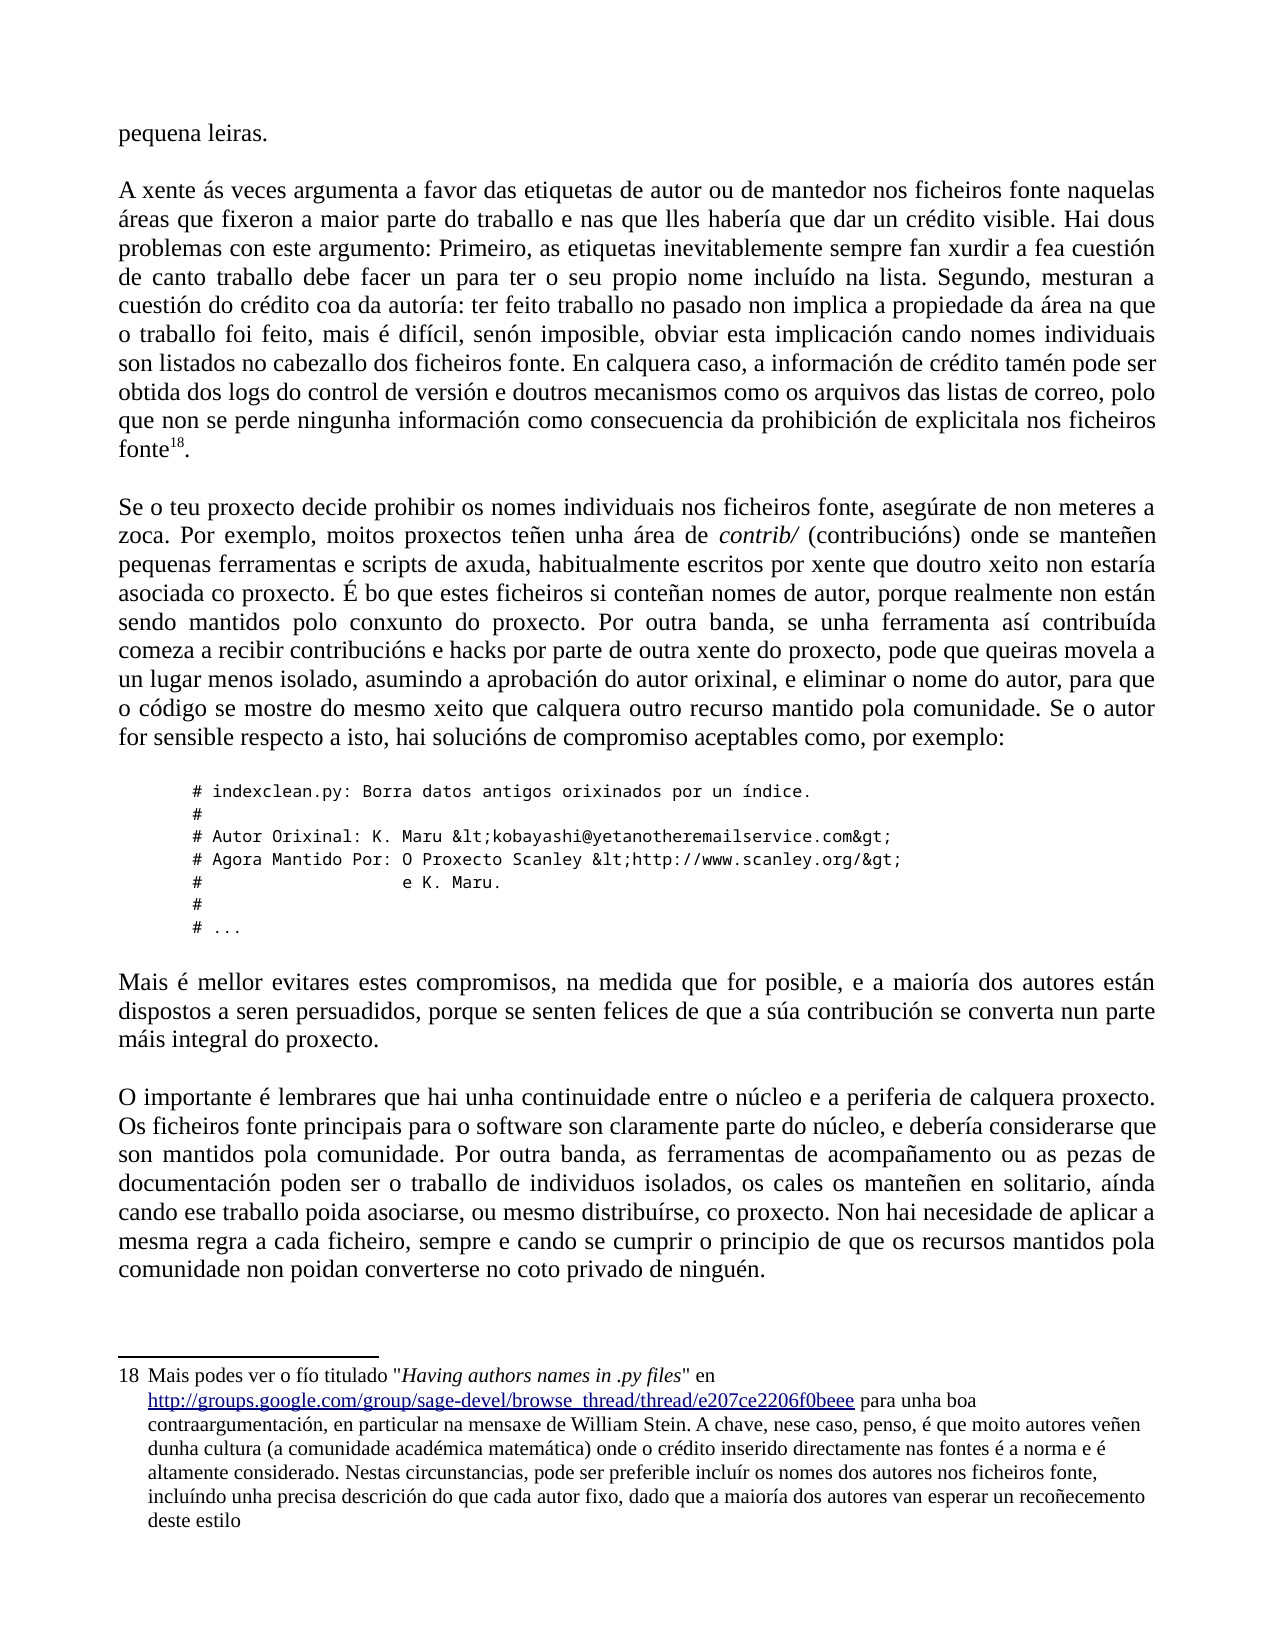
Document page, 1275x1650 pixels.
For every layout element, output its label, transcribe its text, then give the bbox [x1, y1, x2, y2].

text # e K. Maru. [192, 870, 1157, 893]
text Se o teu proxecto decide prohibir os nomes individuais nos ficheiros fonte, asegúrate de non meteres a zoca. Por exemplo, moitos proxectos teñen unha área de contrib/ (contribucións) onde se manteñen pequenas ferramentas e scripts de axuda, habitualmente escritos por xente que doutro xeito non estaría asociada co proxecto. É bo que estes ficheiros si conteñan nomes de autor, porque realmente non están sendo mantidos polo conxunto do proxecto. Por outra banda, se unha ferramenta así contribuída comeza a recibir contribucións e hacks por parte de outra xente do proxecto, pode que queiras movela a un lugar menos isolado, asumindo a aprobación do autor orixinal, e eliminar o nome do autor, para que o código se mostre do mesmo xeito que calquera outro recurso mantido pola comunidade. Se o autor for sensible respecto a isto, hai solucións de compromiso aceptables como, por exemplo: [118, 492, 1157, 751]
text # [192, 893, 1157, 916]
text # ... [192, 916, 1157, 938]
text Mais podes ver o fío titulado "Having authors names in .py files" en http://groups.google.com/group/sage-devel/browse_thread/thread/e207ce2206f0beee para unha boa contraargumentación, en particular na mensaxe de William Stein. A chave, nese caso, penso, é que moito autores veñen dunha cultura (a comunidade académica matemática) onde o crédito inserido directamente nas fontes é a norma e é altamente considerado. Nestas circunstancias, pode ser preferible incluír os nomes dos autores nos ficheiros fonte, incluíndo unha precisa descrición do que cada autor fixo, dado que a maioría dos autores van esperar un recoñecemento deste estilo [118, 1363, 1157, 1532]
text O importante é lembrares que hai unha continuidade entre o núcleo e a periferia de calquera proxecto. Os ficheiros fonte principais para o software son claramente parte do núcleo, e debería considerarse que son mantidos pola comunidade. Por outra banda, as ferramentas de acompañamento ou as pezas de documentación poden ser o traballo de individuos isolados, os cales os manteñen en solitario, aínda cando ese traballo poida asociarse, ou mesmo distribuírse, co proxecto. Non hai necesidade de aplicar a mesma regra a cada ficheiro, sempre e cando se cumprir o principio de que os recursos mantidos pola comunidade non poidan converterse no coto privado de ninguén. [118, 1082, 1157, 1283]
text # [192, 802, 1157, 825]
text # Autor Orixinal: K. Maru &lt;kobayashi@yetanotheremailservice.com&gt; [192, 825, 1157, 847]
text pequena leiras. [118, 118, 1157, 147]
text A xente ás veces argumenta a favor das etiquetas de autor ou de mantedor nos ficheiros fonte naquelas áreas que fixeron a maior parte do traballo e nas que lles habería que dar un crédito visible. Hai dous problemas con este argumento: Primeiro, as etiquetas inevitablemente sempre fan xurdir a fea cuestión de canto traballo debe facer un para ter o seu propio nome incluído na lista. Segundo, mesturan a cuestión do crédito coa da autoría: ter feito traballo no pasado non implica a propiedade da área na que o traballo foi feito, mais é difícil, senón imposible, obviar esta implicación cando nomes individuais son listados no cabezallo dos ficheiros fonte. En calquera caso, a información de crédito tamén pode ser obtida dos logs do control de versión e doutros mecanismos como os arquivos das listas de correo, polo que non se perde ningunha información como consecuencia da prohibición de explicitala nos ficheiros fonte. [118, 176, 1157, 463]
text # Agora Mantido Por: O Proxecto Scanley &lt;http://www.scanley.org/&gt; [192, 847, 1157, 870]
text Mais é mellor evitares estes compromisos, na medida que for posible, e a maioría dos autores están dispostos a seren persuadidos, porque se senten felices de que a súa contribución se converta nun parte máis integral do proxecto. [118, 967, 1157, 1053]
text # indexclean.py: Borra datos antigos orixinados por un índice. [192, 779, 1157, 802]
